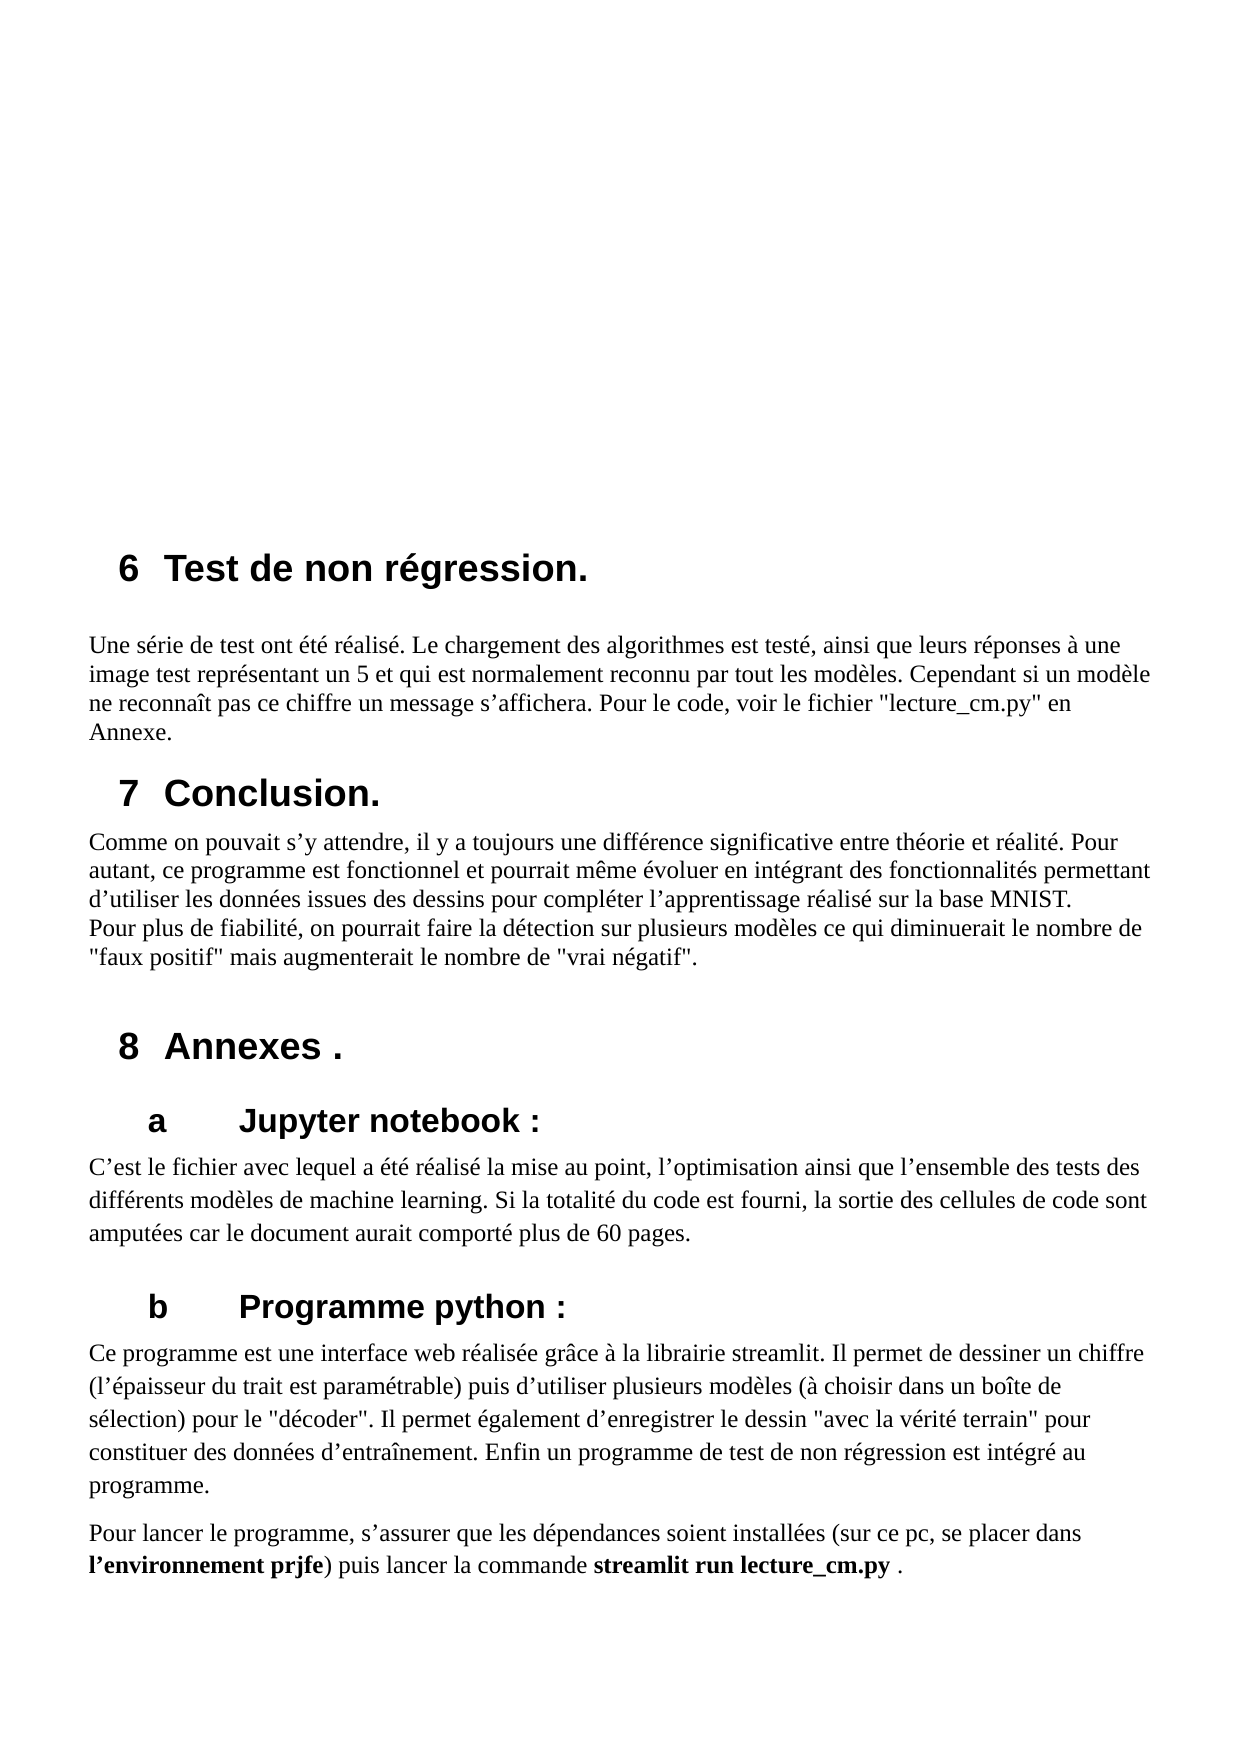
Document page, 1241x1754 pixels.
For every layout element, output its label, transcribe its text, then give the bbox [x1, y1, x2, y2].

subtitle Jupyter notebook : [88, 1101, 1152, 1140]
text C’est le fichier avec lequel a été réalisé la mise au point, l’optimisation ainsi que l’ensemble des tests des différents modèles de machine learning. Si la totalité du code est fourni, la sortie des cellules de code sont amputées car le document aurait comporté plus de 60 pages. [88, 1152, 1152, 1247]
text Une série de test ont été réalisé. Le chargement des algorithmes est testé, ainsi que leurs réponses à une image test représentant un 5 et qui est normalement reconnu par tout les modèles. Cependant si un modèle ne reconnaît pas ce chiffre un message s’affichera. Pour le code, voir le fichier "lecture_cm.py" en Annexe. [88, 631, 1152, 746]
text Pour plus de fiabilité, on pourrait faire la détection sur plusieurs modèles ce qui diminuerait le nombre de "faux positif" mais augmenterait le nombre de "vrai négatif". [88, 913, 1152, 970]
text Ce programme est une interface web réalisée grâce à la librairie streamlit. Il permet de dessiner un chiffre (l’épaisseur du trait est paramétrable) puis d’utiliser plusieurs modèles (à choisir dans un boîte de sélection) pour le "décoder". Il permet également d’enregistrer le dessin "avec la vérité terrain" pour constituer des données d’entraînement. Enfin un programme de test de non régression est intégré au programme. [88, 1338, 1152, 1499]
text Comme on pouvait s’y attendre, il y a toujours une différence significative entre théorie et réalité. Pour autant, ce programme est fonctionnel et pourrait même évoluer en intégrant des fonctionnalités permettant d’utiliser les données issues des dessins pour compléter l’apprentissage réalisé sur la base MNIST. [88, 827, 1152, 913]
subtitle Programme python : [88, 1287, 1152, 1325]
subtitle Conclusion. [88, 771, 1152, 814]
subtitle Annexes . [88, 1024, 1152, 1068]
subtitle Test de non régression. [88, 546, 1152, 589]
text Pour lancer le programme, s’assurer que les dépendances soient installées (sur ce pc, se placer dans l’environnement prjfe) puis lancer la commande streamlit run lecture_cm.py . [88, 1518, 1152, 1579]
